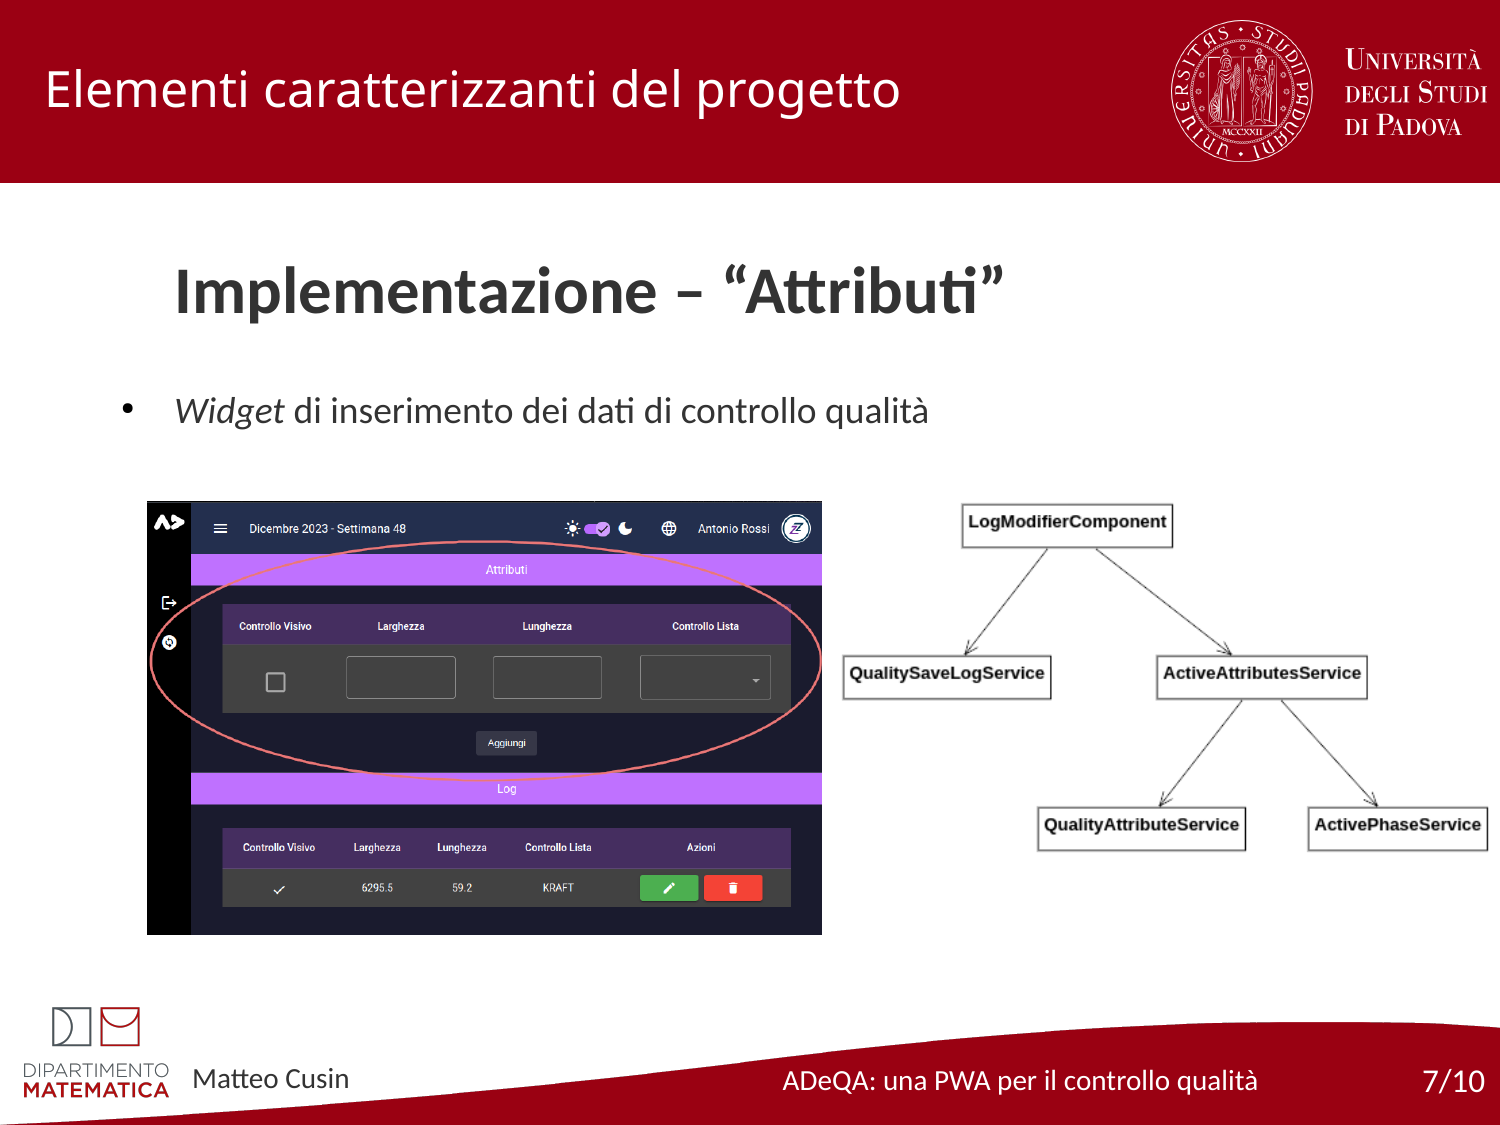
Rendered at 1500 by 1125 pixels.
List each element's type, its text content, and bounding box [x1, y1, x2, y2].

list Implementazione – “Attributi” [88, 248, 1477, 367]
slide_number 7/10 [1388, 1033, 1500, 1125]
picture [1171, 20, 1487, 162]
picture [0, 1007, 1500, 1125]
text_box Matteo Cusin [177, 1030, 414, 1123]
title Elementi caratterizzanti del progetto [29, 0, 1152, 183]
list Widget di inserimento dei dati di controllo qualità [88, 383, 1241, 473]
text_box ADeQA: una PWA per il controllo qualità [767, 1033, 1388, 1125]
picture [147, 501, 822, 935]
picture [830, 491, 1500, 905]
